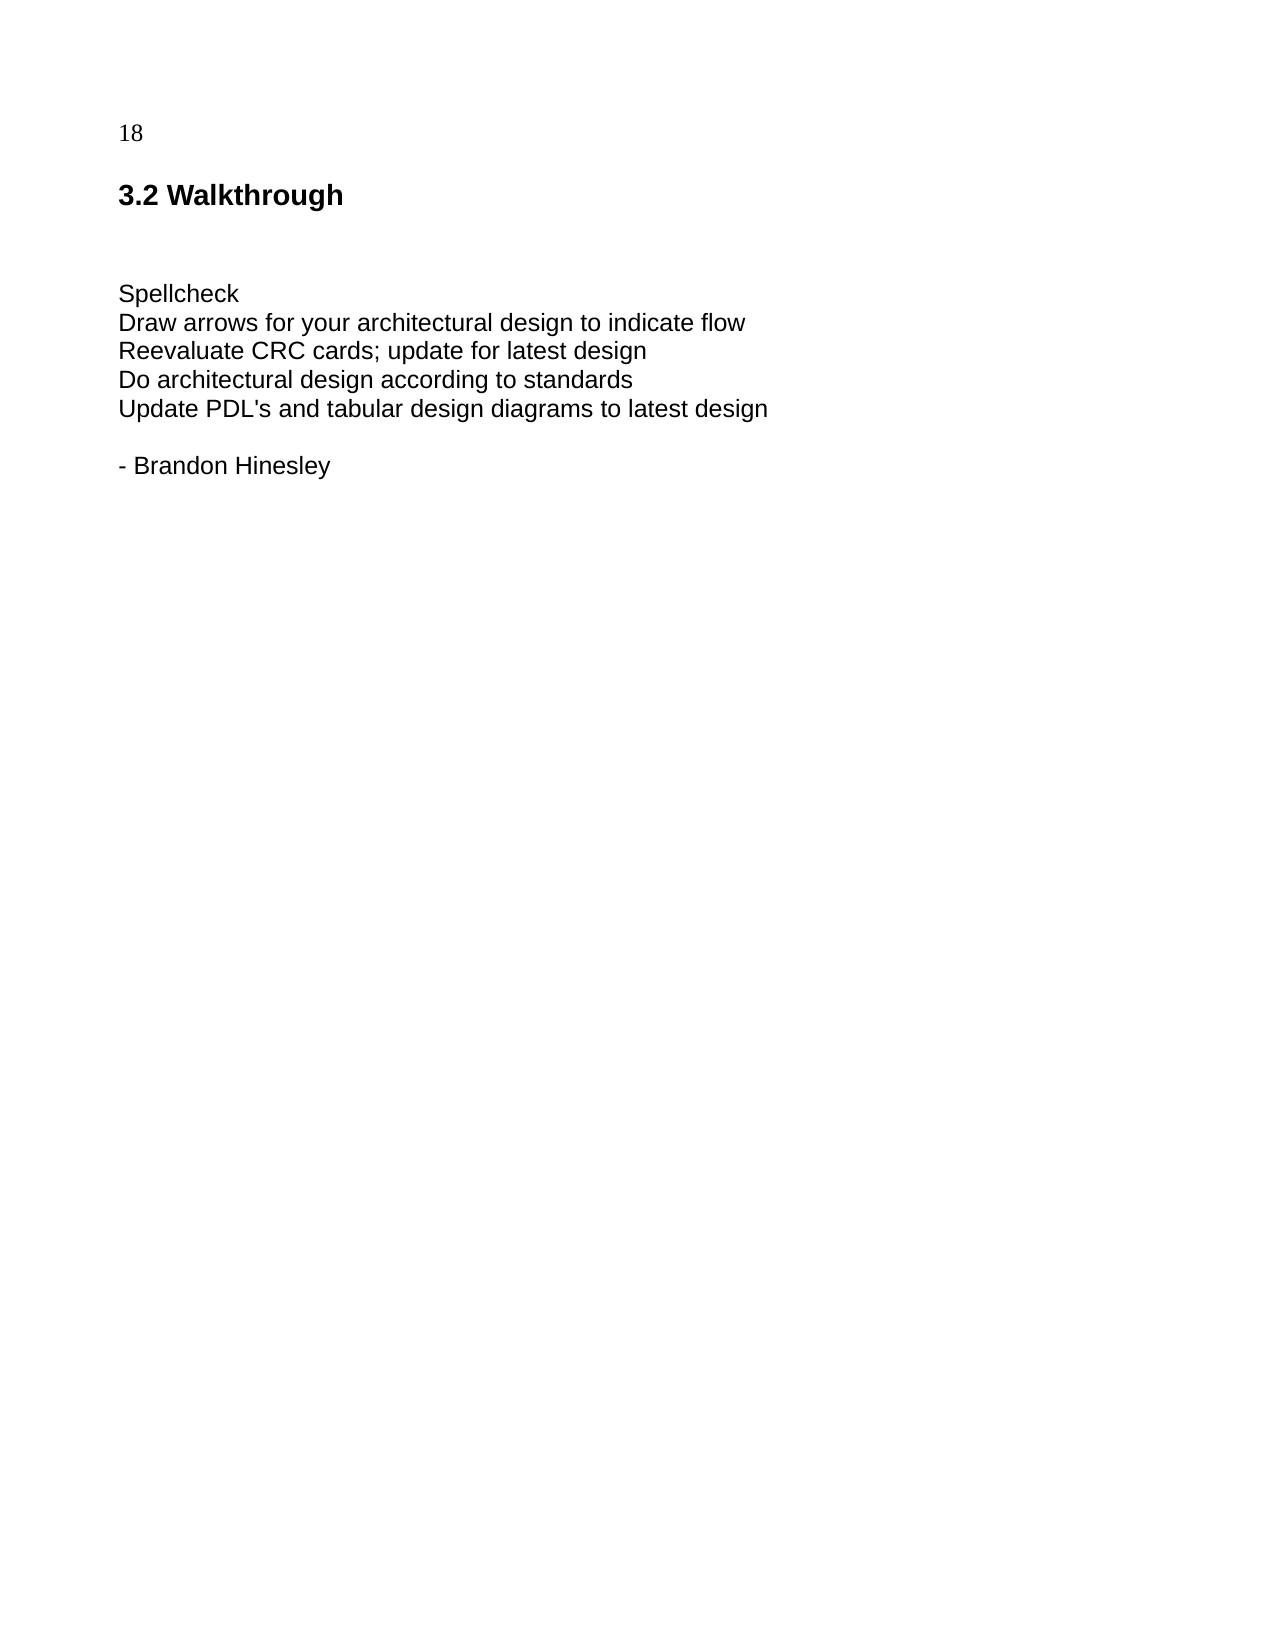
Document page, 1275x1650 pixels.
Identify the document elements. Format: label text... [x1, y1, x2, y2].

text Do architectural design according to standards [118, 365, 1157, 394]
text Reevaluate CRC cards; update for latest design [118, 336, 1157, 365]
text - Brandon Hinesley [118, 451, 1157, 480]
text Update PDL's and tabular design diagrams to latest design [118, 394, 1157, 422]
text Spellcheck [118, 245, 1157, 307]
text Draw arrows for your architectural design to indicate flow [118, 307, 1157, 336]
text 3.2 Walkthrough [118, 178, 1157, 212]
